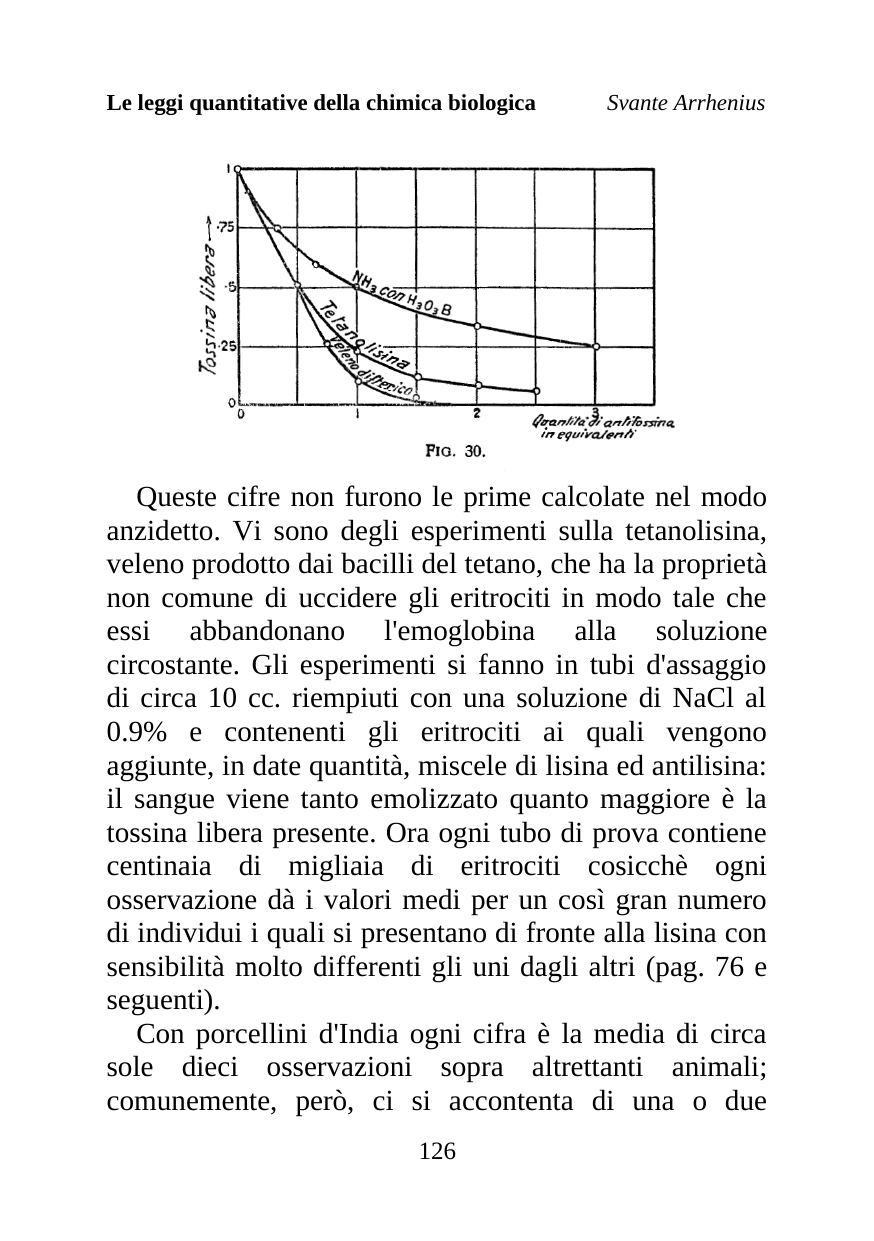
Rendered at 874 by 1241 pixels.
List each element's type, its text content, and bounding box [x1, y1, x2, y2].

text Con porcellini d'India ogni cifra è la media di circa sole dieci osservazioni sopra altrettanti animali; comunemente, però, ci si accontenta di una o due [106, 1016, 768, 1117]
text Queste cifre non furono le prime calcolate nel modo anzidetto. Vi sono degli esperimenti sulla tetanolisina, veleno prodotto dai bacilli del tetano, che ha la proprietà non comune di uccidere gli eritrociti in modo tale che essi abbandonano l'emoglobina alla soluzione circostante. Gli esperimenti si fanno in tubi d'assaggio di circa 10 cc. riempiuti con una soluzione di NaCl al 0.9% e contenenti gli eritrociti ai quali vengono aggiunte, in date quantità, miscele di lisina ed antilisina: il sangue viene tanto emolizzato quanto maggiore è la tossina libera presente. Ora ogni tubo di prova contiene centinaia di migliaia di eritrociti cosicchè ogni osservazione dà i valori medi per un così gran numero di individui i quali si presentano di fronte alla lisina con sensibilità molto differenti gli uni dagli altri (pag. 76 e seguenti). [106, 479, 768, 1016]
picture [183, 152, 691, 471]
